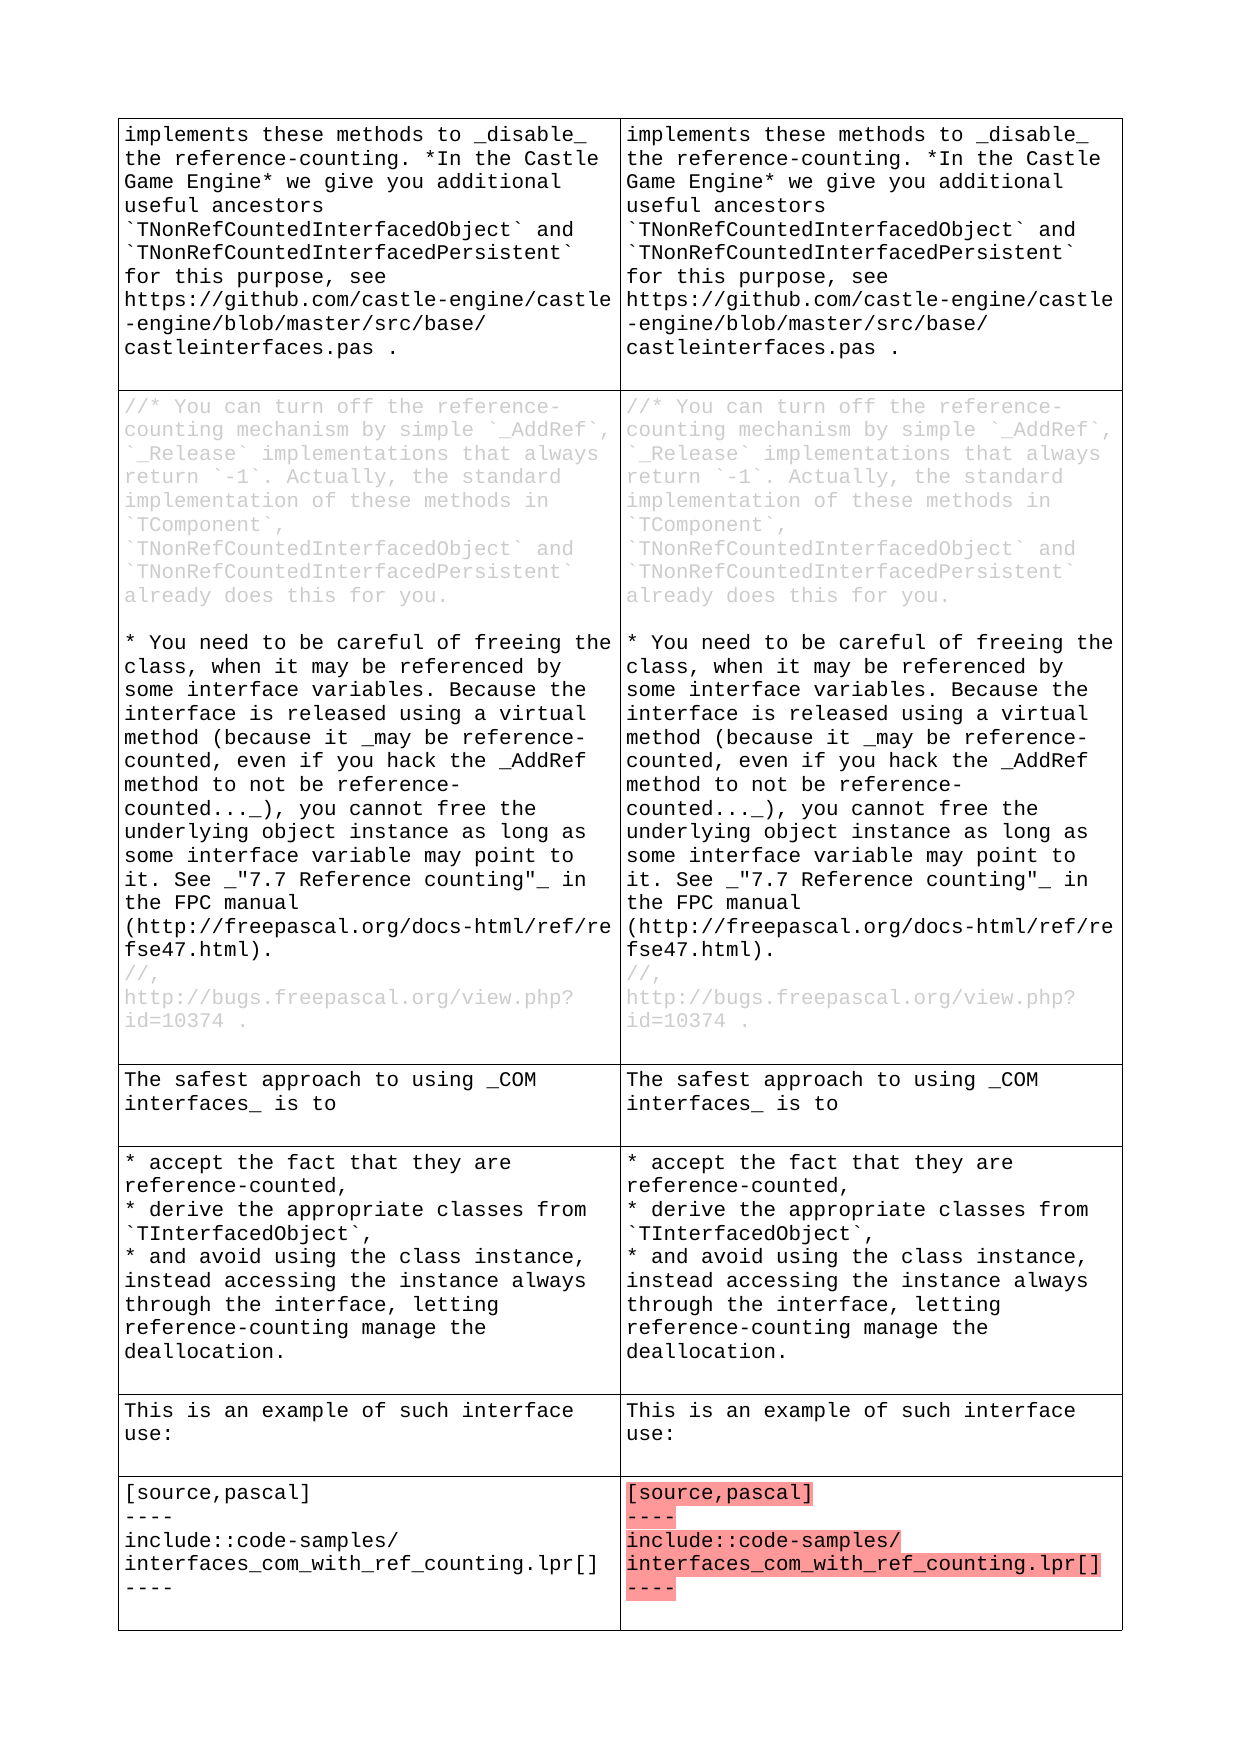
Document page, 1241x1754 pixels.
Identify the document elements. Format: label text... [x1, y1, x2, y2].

table_cell The safest approach to using _COM interfaces_ is to [621, 1065, 1122, 1146]
table_cell The safest approach to using _COM interfaces_ is to [119, 1065, 620, 1146]
table_cell This is an example of such interface use: [621, 1395, 1122, 1476]
table_cell * accept the fact that they are reference-counted, * derive the appropriate classes from `TInterfacedObject`, * and avoid using the class instance, instead accessing the instance always through the interface, letting reference-counting manage the deallocation. [621, 1147, 1122, 1394]
table_cell * accept the fact that they are reference-counted, * derive the appropriate classes from `TInterfacedObject`, * and avoid using the class instance, instead accessing the instance always through the interface, letting reference-counting manage the deallocation. [119, 1147, 620, 1394]
table_cell //* You can turn off the reference-counting mechanism by simple `_AddRef`, `_Release` implementations that always return `-1`. Actually, the standard implementation of these methods in `TComponent`, `TNonRefCountedInterfacedObject` and `TNonRefCountedInterfacedPersistent` already does this for you. * You need to be careful of freeing the class, when it may be referenced by some interface variables. Because the interface is released using a virtual method (because it _may be reference-counted, even if you hack the _AddRef method to not be reference-counted..._), you cannot free the underlying object instance as long as some interface variable may point to it. See _"7.7 Reference counting"_ in the FPC manual (http://freepascal.org/docs-html/ref/refse47.html). //, http://bugs.freepascal.org/view.php?id=10374 . [119, 391, 620, 1063]
table_cell [source,pascal] ---- include::code-samples/interfaces_com_with_ref_counting.lpr[] ---- [119, 1477, 620, 1630]
table_cell implements these methods to _disable_ the reference-counting. *In the Castle Game Engine* we give you additional useful ancestors `TNonRefCountedInterfacedObject` and `TNonRefCountedInterfacedPersistent` for this purpose, see https://github.com/castle-engine/castle-engine/blob/master/src/base/castleinterfaces.pas . [119, 119, 620, 390]
table_cell implements these methods to _disable_ the reference-counting. *In the Castle Game Engine* we give you additional useful ancestors `TNonRefCountedInterfacedObject` and `TNonRefCountedInterfacedPersistent` for this purpose, see https://github.com/castle-engine/castle-engine/blob/master/src/base/castleinterfaces.pas . [621, 119, 1122, 390]
table_cell [source,pascal] ---- include::code-samples/interfaces_com_with_ref_counting.lpr[] ---- [621, 1477, 1122, 1630]
table_cell This is an example of such interface use: [119, 1395, 620, 1476]
table_cell //* You can turn off the reference-counting mechanism by simple `_AddRef`, `_Release` implementations that always return `-1`. Actually, the standard implementation of these methods in `TComponent`, `TNonRefCountedInterfacedObject` and `TNonRefCountedInterfacedPersistent` already does this for you. * You need to be careful of freeing the class, when it may be referenced by some interface variables. Because the interface is released using a virtual method (because it _may be reference-counted, even if you hack the _AddRef method to not be reference-counted..._), you cannot free the underlying object instance as long as some interface variable may point to it. See _"7.7 Reference counting"_ in the FPC manual (http://freepascal.org/docs-html/ref/refse47.html). //, http://bugs.freepascal.org/view.php?id=10374 . [621, 391, 1122, 1063]
